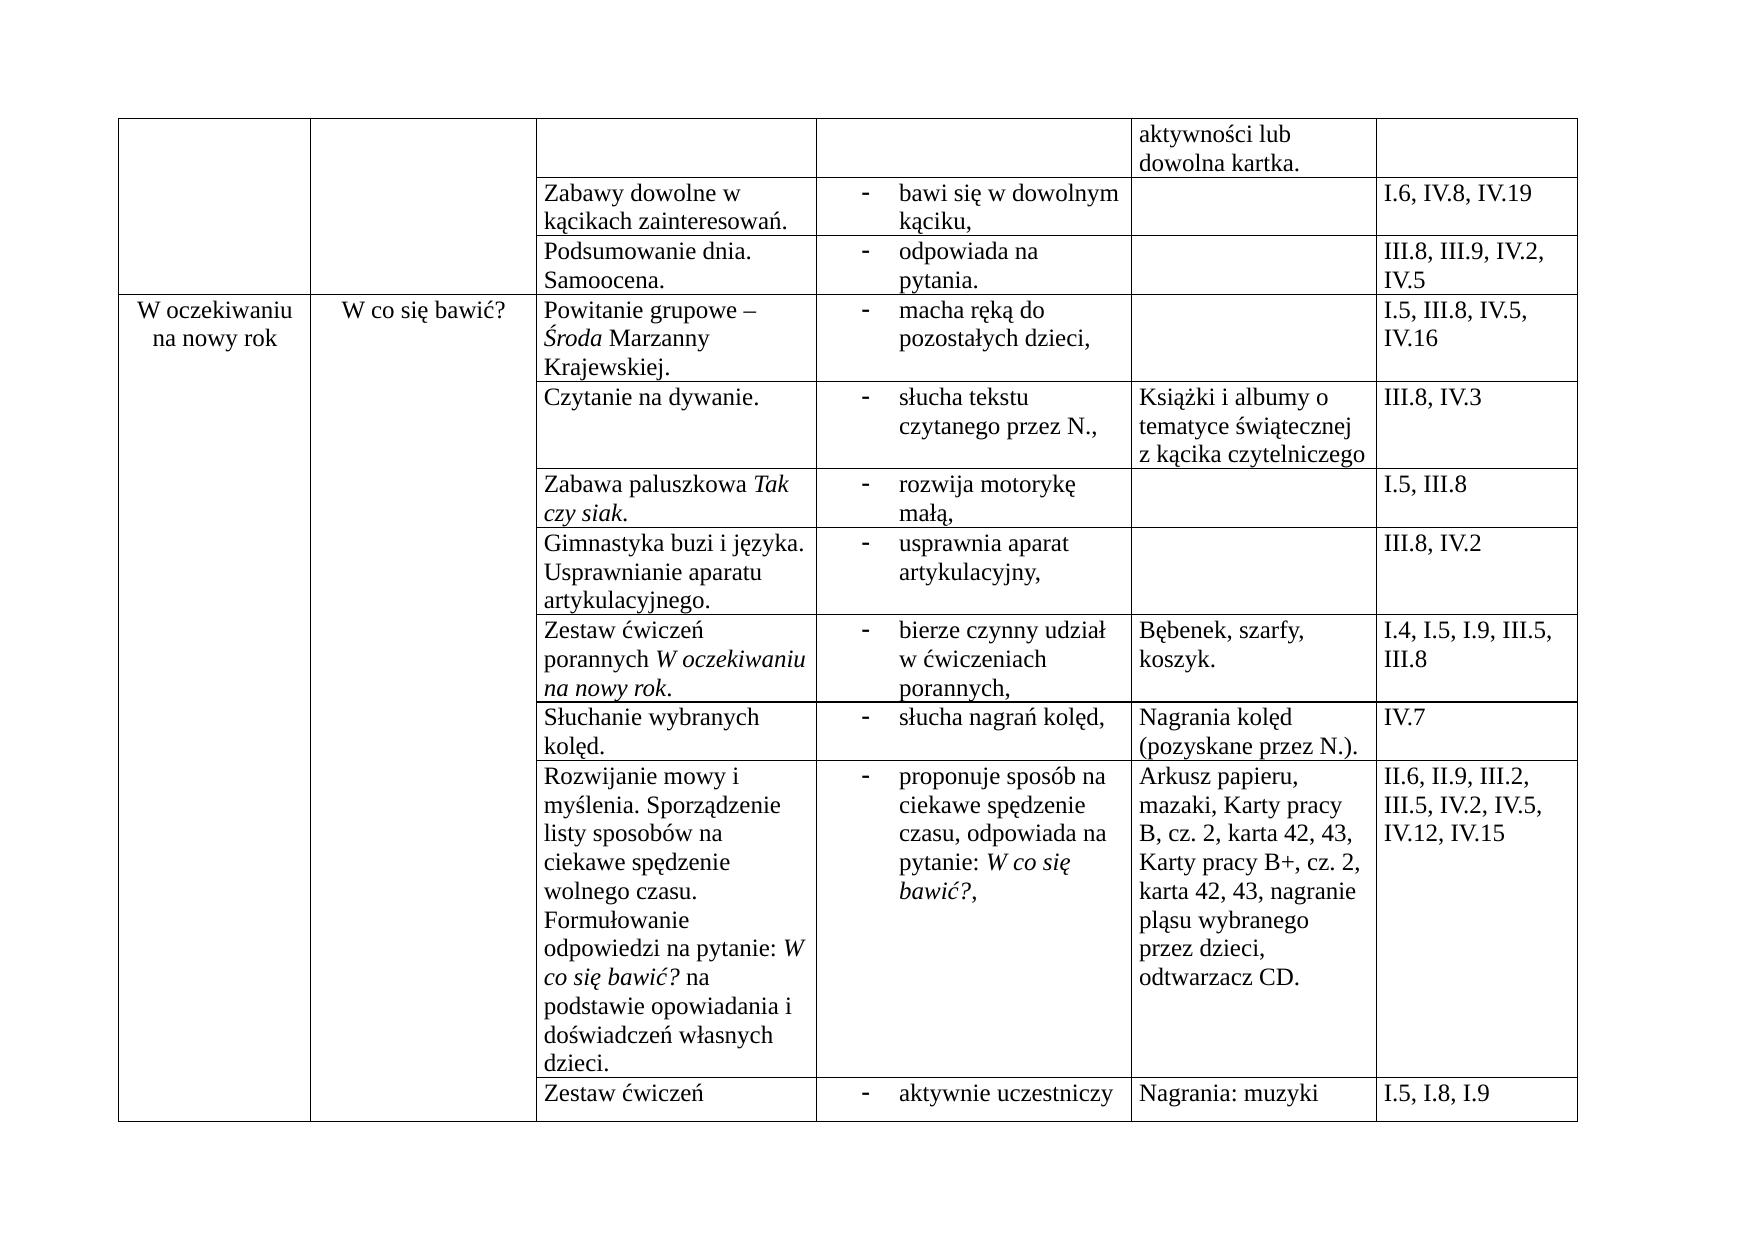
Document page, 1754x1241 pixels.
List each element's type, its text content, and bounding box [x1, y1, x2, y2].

table_cell [1132, 528, 1376, 614]
table_cell Gimnastyka buzi i języka. Usprawnianie aparatu artykulacyjnego. [537, 528, 816, 614]
table_cell bawi się w dowolnym kąciku, [817, 178, 1131, 235]
table_cell aktywności lub dowolna kartka. [1132, 119, 1376, 177]
table_cell Rozwijanie mowy i myślenia. Sporządzenie listy sposobów na ciekawe spędzenie wolnego czasu. Formułowanie odpowiedzi na pytanie: W co się bawić? na podstawie opowiadania i doświadczeń własnych dzieci. [537, 761, 816, 1077]
table_cell I.4, I.5, I.9, III.5, III.8 [1377, 615, 1577, 701]
table_cell I.5, III.8 [1377, 469, 1577, 527]
table_cell Słuchanie wybranych kolęd. [537, 703, 816, 760]
table_cell Arkusz papieru, mazaki, Karty pracy B, cz. 2, karta 42, 43, Karty pracy B+, cz. 2, karta 42, 43, nagranie pląsu wybranego przez dzieci, odtwarzacz CD. [1132, 761, 1376, 1077]
table_cell rozwija motorykę małą, [817, 469, 1131, 527]
table_cell I.5, I.8, I.9 [1377, 1078, 1577, 1121]
table_cell I.5, III.8, IV.5, IV.16 [1377, 295, 1577, 381]
table_cell [537, 119, 816, 177]
table_cell odpowiada na pytania. [817, 236, 1131, 294]
table_cell proponuje sposób na ciekawe spędzenie czasu, odpowiada na pytanie: W co się bawić?, [817, 761, 1131, 1077]
table_cell [1132, 178, 1376, 235]
table_cell Czytanie na dywanie. [537, 382, 816, 468]
table_cell usprawnia aparat artykulacyjny, [817, 528, 1131, 614]
table_cell Nagrania: muzyki [1132, 1078, 1376, 1121]
table_cell Podsumowanie dnia. Samoocena. [537, 236, 816, 294]
table_cell I.6, IV.8, IV.19 [1377, 178, 1577, 235]
table_cell W co się bawić? [311, 295, 536, 1121]
table_cell W oczekiwaniu na nowy rok [119, 295, 310, 1121]
table_cell Powitanie grupowe – Środa Marzanny Krajewskiej. [537, 295, 816, 381]
table_cell IV.7 [1377, 703, 1577, 760]
table_cell słucha nagrań kolęd, [817, 703, 1131, 760]
table_cell aktywnie uczestniczy [817, 1078, 1131, 1121]
table_cell [1132, 295, 1376, 381]
table_cell [1132, 469, 1376, 527]
table_cell III.8, III.9, IV.2, IV.5 [1377, 236, 1577, 294]
table_cell Zestaw ćwiczeń porannych W oczekiwaniu na nowy rok. [537, 615, 816, 701]
table_cell Zestaw ćwiczeń [537, 1078, 816, 1121]
table_cell III.8, IV.2 [1377, 528, 1577, 614]
table_cell II.6, II.9, III.2, III.5, IV.2, IV.5, IV.12, IV.15 [1377, 761, 1577, 1077]
table_cell słucha tekstu czytanego przez N., [817, 382, 1131, 468]
table_cell [817, 119, 1131, 177]
table_cell Książki i albumy o tematyce świątecznej z kącika czytelniczego [1132, 382, 1376, 468]
table_cell [1132, 236, 1376, 294]
table_cell Bębenek, szarfy, koszyk. [1132, 615, 1376, 701]
table_cell Nagrania kolęd (pozyskane przez N.). [1132, 703, 1376, 760]
table_cell III.8, IV.3 [1377, 382, 1577, 468]
table_cell bierze czynny udział w ćwiczeniach porannych, [817, 615, 1131, 701]
table_cell [1377, 119, 1577, 177]
table_cell macha ręką do pozostałych dzieci, [817, 295, 1131, 381]
table_cell Zabawa paluszkowa Tak czy siak. [537, 469, 816, 527]
table_cell Zabawy dowolne w kącikach zainteresowań. [537, 178, 816, 235]
